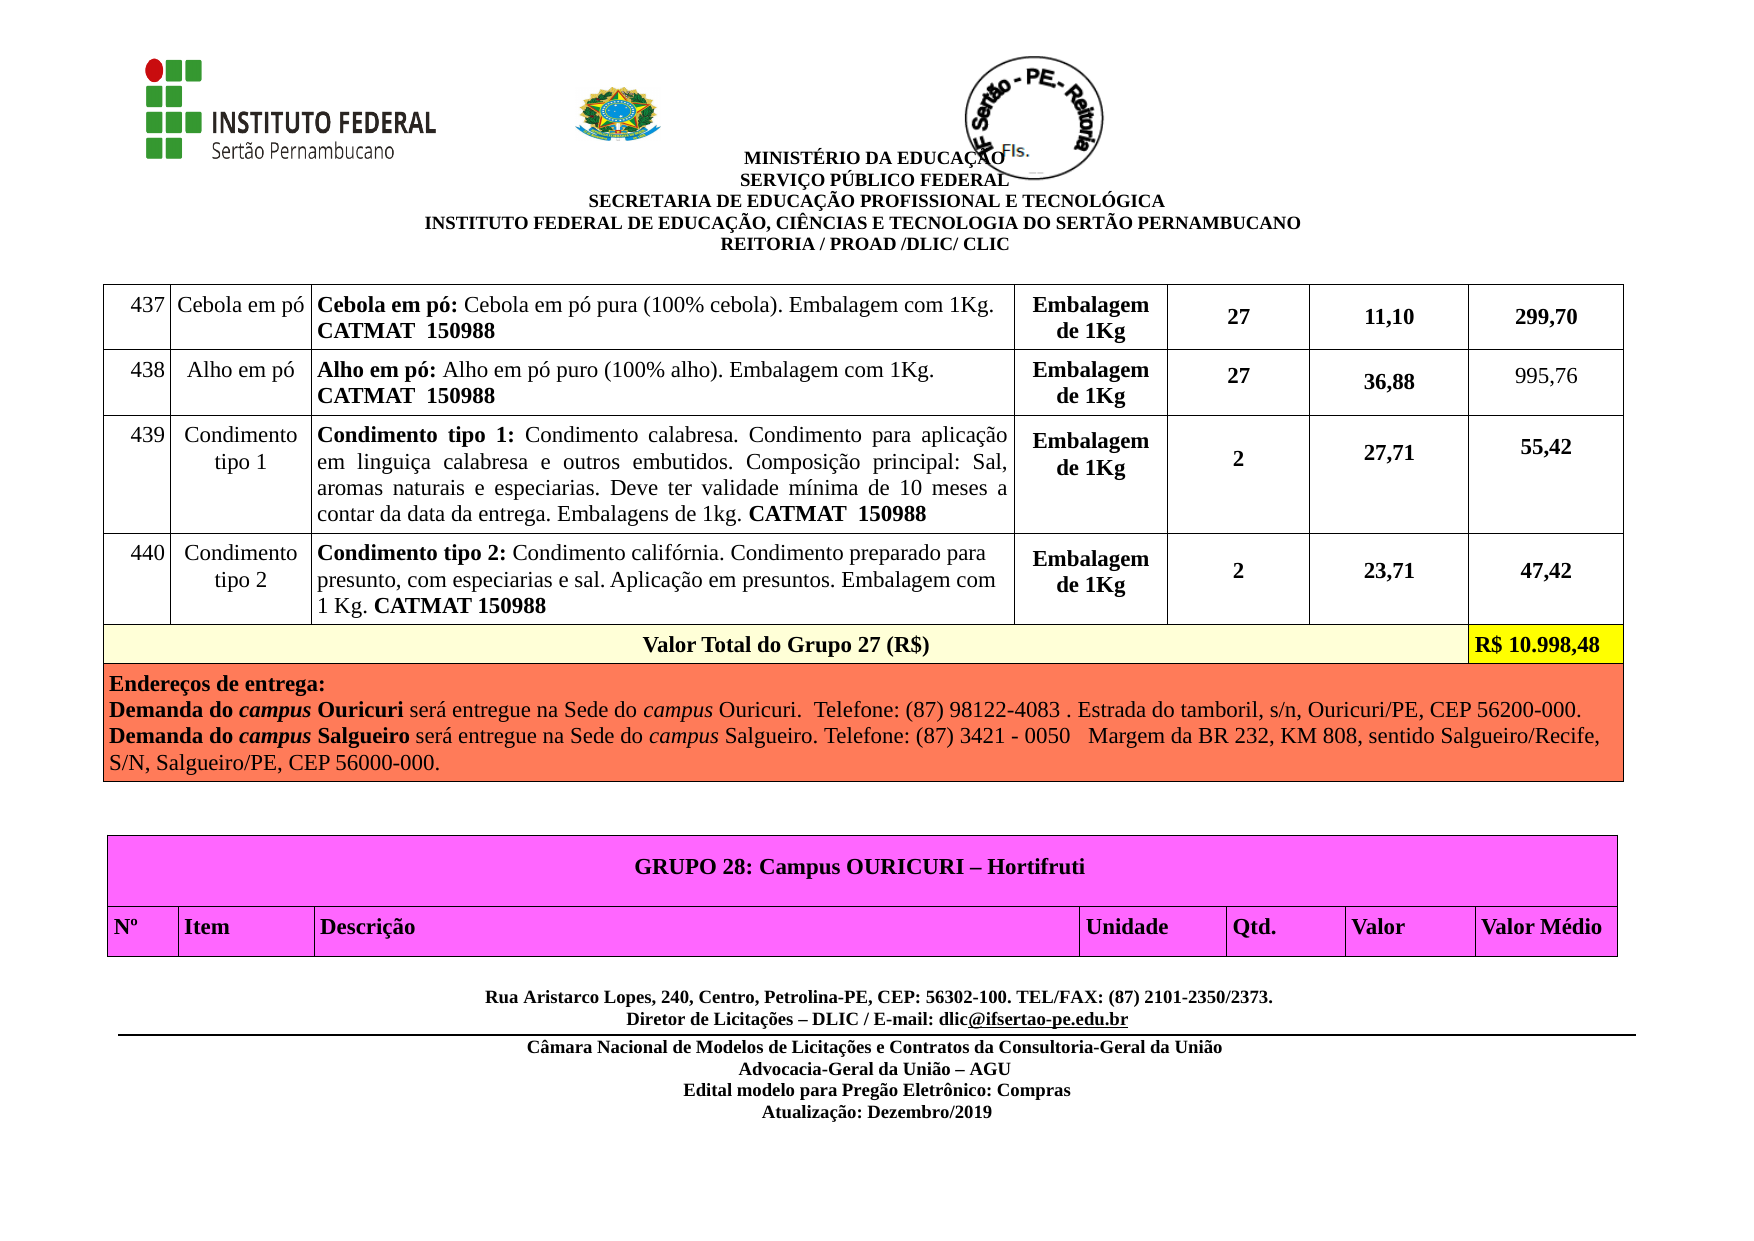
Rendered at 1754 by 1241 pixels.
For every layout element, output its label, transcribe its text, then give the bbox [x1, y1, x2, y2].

table_cell Item [179, 907, 314, 956]
table_cell 47,42 [1469, 534, 1623, 624]
table_cell 27 [1168, 285, 1309, 349]
table_cell Condimento tipo 2: Condimento califórnia. Condimento preparado para presunto, com especiarias e sal. Aplicação em presuntos. Embalagem com 1 Kg. CATMAT 150988 [312, 534, 1014, 624]
table_cell 27 [1168, 350, 1309, 414]
table_cell Embalagem de 1Kg [1015, 416, 1167, 532]
table_cell Embalagem de 1Kg [1015, 285, 1167, 349]
table_cell Descrição [315, 907, 1079, 956]
table_cell Alho em pó: Alho em pó puro (100% alho). Embalagem com 1Kg. CATMAT 150988 [312, 350, 1014, 414]
table_cell 299,70 [1469, 285, 1623, 349]
table_cell Alho em pó [171, 350, 311, 414]
table_cell Cebola em pó [171, 285, 311, 349]
table_cell 36,88 [1310, 350, 1468, 414]
table_cell Qtd. [1227, 907, 1345, 956]
table_cell Embalagem de 1Kg [1015, 350, 1167, 414]
table_cell Valor Total do Grupo 27 (R$) [104, 625, 1468, 663]
table_cell 2 [1168, 416, 1309, 532]
table_cell Endereços de entrega: Demanda do campus Ouricuri será entregue na Sede do campus Ouricuri. Telefone: (87) 98122-4083 . Estrada do tamboril, s/n, Ouricuri/PE, CEP 56200-000. Demanda do campus Salgueiro será entregue na Sede do campus Salgueiro. Telefone: (87) 3421 - 0050 Margem da BR 232, KM 808, sentido Salgueiro/Recife, S/N, Salgueiro/PE, CEP 56000-000. [104, 664, 1623, 781]
table_header GRUPO 28: Campus OURICURI – Hortifruti [108, 836, 1617, 906]
table_cell 23,71 [1310, 534, 1468, 624]
table_cell Condimento tipo 1 [171, 416, 311, 532]
table_cell 995,76 [1469, 350, 1623, 414]
table_cell Unidade [1080, 907, 1226, 956]
picture [145, 58, 435, 159]
picture [575, 87, 661, 141]
table_cell Nº [108, 907, 178, 956]
table_cell 439 [104, 416, 170, 532]
table_cell 437 [104, 285, 170, 349]
table_cell R$ 10.998,48 [1469, 625, 1623, 663]
table_cell 55,42 [1469, 416, 1623, 532]
table_cell 2 [1168, 534, 1309, 624]
table_cell Condimento tipo 2 [171, 534, 311, 624]
table_cell Valor [1346, 907, 1475, 956]
table_cell Condimento tipo 1: Condimento calabresa. Condimento para aplicação em linguiça calabresa e outros embutidos. Composição principal: Sal, aromas naturais e especiarias. Deve ter validade mínima de 10 meses a contar da data da entrega. Embalagens de 1kg. CATMAT 150988 [312, 416, 1014, 532]
table_cell 438 [104, 350, 170, 414]
table_cell Embalagem de 1Kg [1015, 534, 1167, 624]
table_cell Valor Médio [1476, 907, 1617, 956]
picture [957, 45, 1111, 186]
table_cell Cebola em pó: Cebola em pó pura (100% cebola). Embalagem com 1Kg. CATMAT 150988 [312, 285, 1014, 349]
table_cell 440 [104, 534, 170, 624]
table_cell 27,71 [1310, 416, 1468, 532]
table_cell 11,10 [1310, 285, 1468, 349]
